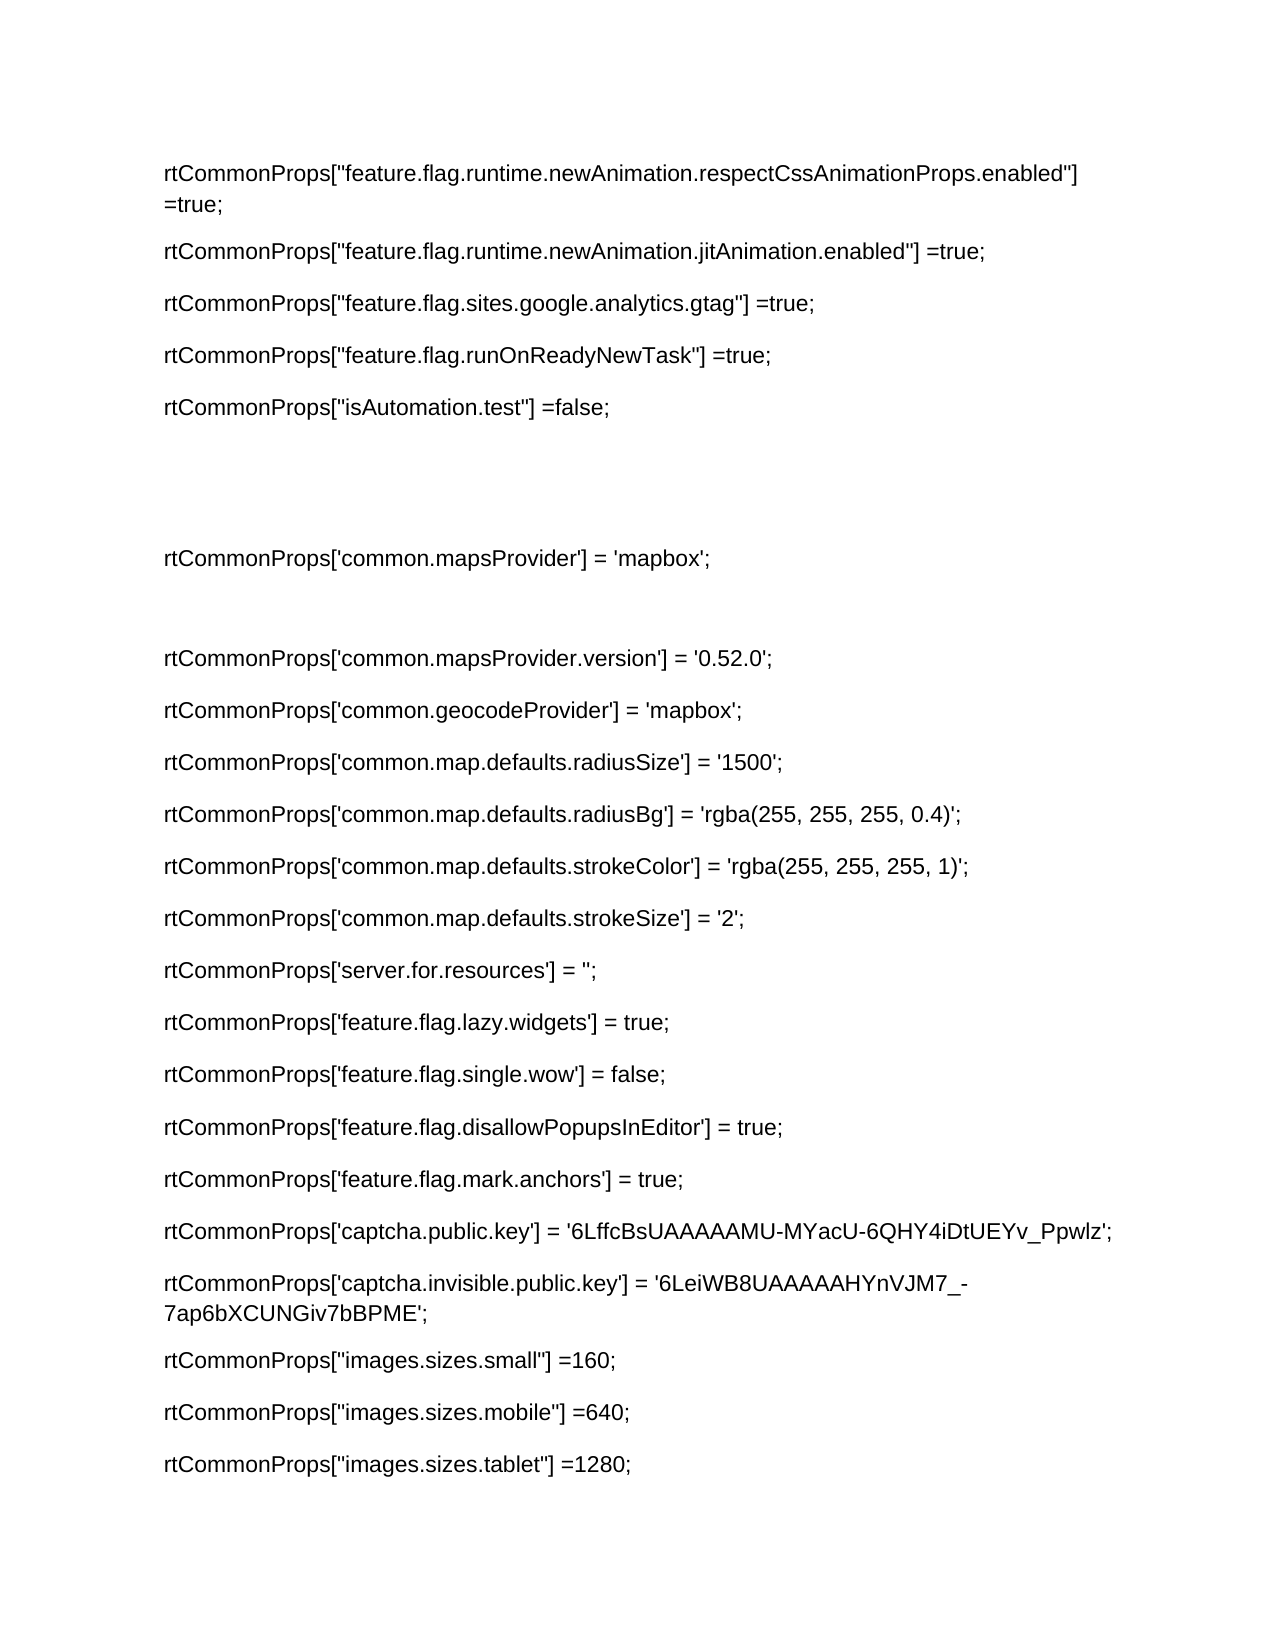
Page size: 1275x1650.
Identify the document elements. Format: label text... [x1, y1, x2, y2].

table_cell rtCommonProps['server.for.resources'] = ''; [153, 947, 1125, 999]
table_cell rtCommonProps['common.geocodeProvider'] = 'mapbox'; [153, 686, 1125, 738]
table_cell [153, 587, 1125, 634]
table_cell rtCommonProps["images.sizes.small"] =160; [153, 1337, 1125, 1389]
table_cell [153, 436, 1125, 488]
table_cell rtCommonProps["feature.flag.sites.google.analytics.gtag"] =true; [153, 280, 1125, 332]
table_cell rtCommonProps['common.map.defaults.radiusBg'] = 'rgba(255, 255, 255, 0.4)'; [153, 791, 1125, 843]
table_cell rtCommonProps["images.sizes.tablet"] =1280; [153, 1441, 1125, 1493]
table_cell rtCommonProps["feature.flag.runOnReadyNewTask"] =true; [153, 332, 1125, 384]
table_cell [153, 488, 1125, 535]
table_cell rtCommonProps['common.map.defaults.radiusSize'] = '1500'; [153, 739, 1125, 791]
table_cell rtCommonProps['common.mapsProvider'] = 'mapbox'; [153, 535, 1125, 587]
table_cell rtCommonProps["images.sizes.mobile"] =640; [153, 1389, 1125, 1441]
table_cell rtCommonProps['feature.flag.lazy.widgets'] = true; [153, 999, 1125, 1051]
table_cell rtCommonProps['common.map.defaults.strokeSize'] = '2'; [153, 895, 1125, 947]
table_cell rtCommonProps['feature.flag.disallowPopupsInEditor'] = true; [153, 1103, 1125, 1155]
table_cell rtCommonProps["feature.flag.runtime.newAnimation.respectCssAnimationProps.enabled"] =true; [153, 150, 1125, 227]
table_cell rtCommonProps['feature.flag.mark.anchors'] = true; [153, 1155, 1125, 1207]
table_cell rtCommonProps['captcha.invisible.public.key'] = '6LeiWB8UAAAAAHYnVJM7_-7ap6bXCUNGiv7bBPME'; [153, 1259, 1125, 1337]
table_cell rtCommonProps['common.map.defaults.strokeColor'] = 'rgba(255, 255, 255, 1)'; [153, 843, 1125, 895]
table_cell rtCommonProps['captcha.public.key'] = '6LffcBsUAAAAAMU-MYacU-6QHY4iDtUEYv_Ppwlz'; [153, 1207, 1125, 1259]
table_cell rtCommonProps['common.mapsProvider.version'] = '0.52.0'; [153, 634, 1125, 686]
table_cell rtCommonProps["isAutomation.test"] =false; [153, 384, 1125, 436]
table_cell rtCommonProps["feature.flag.runtime.newAnimation.jitAnimation.enabled"] =true; [153, 228, 1125, 279]
table_cell rtCommonProps['feature.flag.single.wow'] = false; [153, 1051, 1125, 1103]
